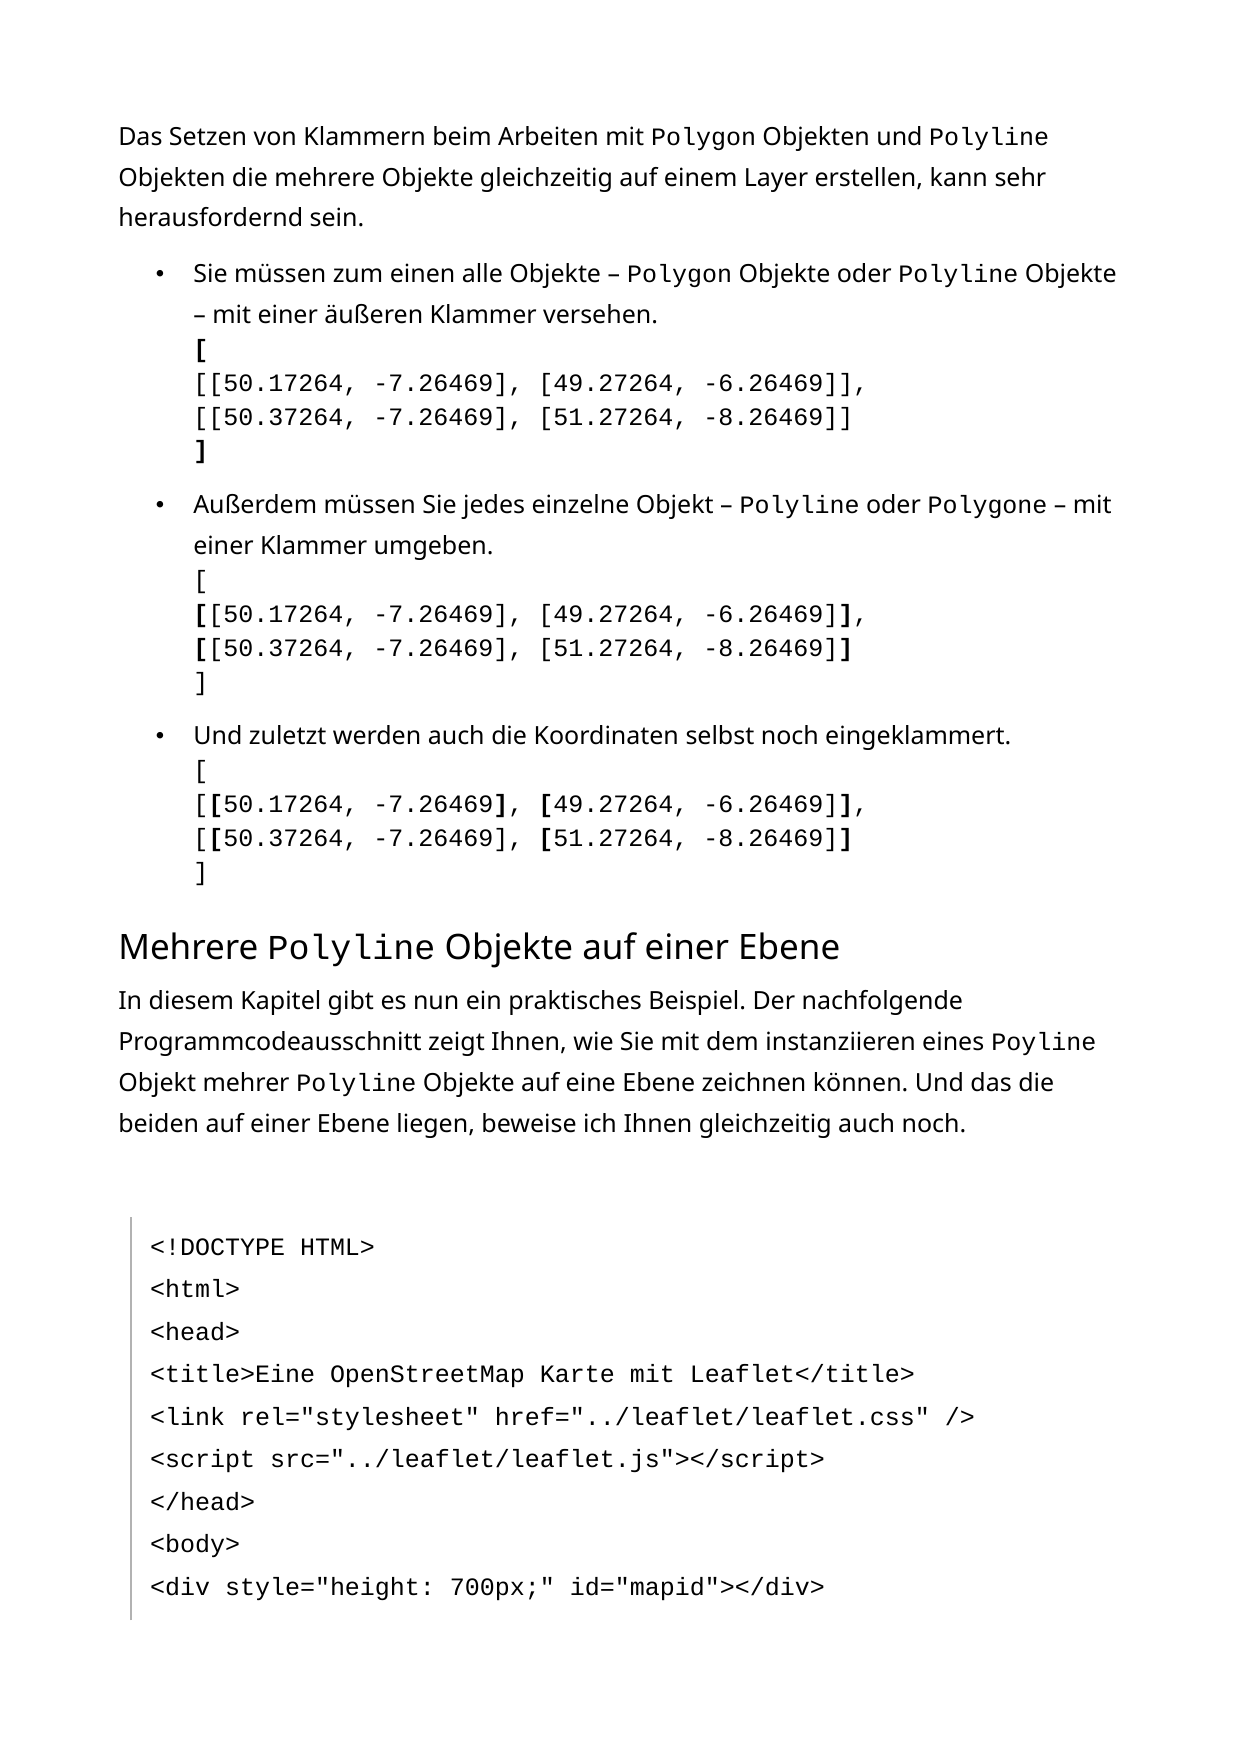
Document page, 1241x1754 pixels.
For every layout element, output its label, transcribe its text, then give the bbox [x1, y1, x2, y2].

text <script src="../leaflet/leaflet.js"></script> [132, 1429, 1122, 1472]
text <title>Eine OpenStreetMap Karte mit Leaflet</title> [132, 1344, 1122, 1387]
list Außerdem müssen Sie jedes einzelne Objekt – Polyline oder Polygone – mit einer Klammer umgeben. [ [[50.17264, -7.26469], [49.27264, -6.26469]], [[50.37264, -7.26469], [51.27264, -8.26469]] ] [156, 487, 1122, 697]
subtitle Mehrere Polyline Objekte auf einer Ebene [118, 922, 1122, 970]
text <!DOCTYPE HTML> [132, 1217, 1122, 1259]
text </head> [132, 1472, 1122, 1514]
text <html> [132, 1259, 1122, 1302]
text <head> [132, 1302, 1122, 1344]
list Und zuletzt werden auch die Koordinaten selbst noch eingeklammert. [ [[50.17264, -7.26469], [49.27264, -6.26469]], [[50.37264, -7.26469], [51.27264, -8.26469]] ] [156, 718, 1122, 888]
text <div style="height: 700px;" id="mapid"></div> [132, 1557, 1122, 1620]
text <link rel="stylesheet" href="../leaflet/leaflet.css" /> [132, 1387, 1122, 1429]
text <body> [132, 1514, 1122, 1557]
text In diesem Kapitel gibt es nun ein praktisches Beispiel. Der nachfolgende Programmcodeausschnitt zeigt Ihnen, wie Sie mit dem instanziieren eines Poyline Objekt mehrer Polyline Objekte auf eine Ebene zeichnen können. Und das die beiden auf einer Ebene liegen, beweise ich Ihnen gleichzeitig auch noch. [118, 983, 1122, 1140]
list Sie müssen zum einen alle Objekte – Polygon Objekte oder Polyline Objekte – mit einer äußeren Klammer versehen. [ [[50.17264, -7.26469], [49.27264, -6.26469]], [[50.37264, -7.26469], [51.27264, -8.26469]] ] [156, 255, 1122, 466]
text Das Setzen von Klammern beim Arbeiten mit Polygon Objekten und Polyline Objekten die mehrere Objekte gleichzeitig auf einem Layer erstellen, kann sehr herausfordernd sein. [118, 118, 1122, 234]
